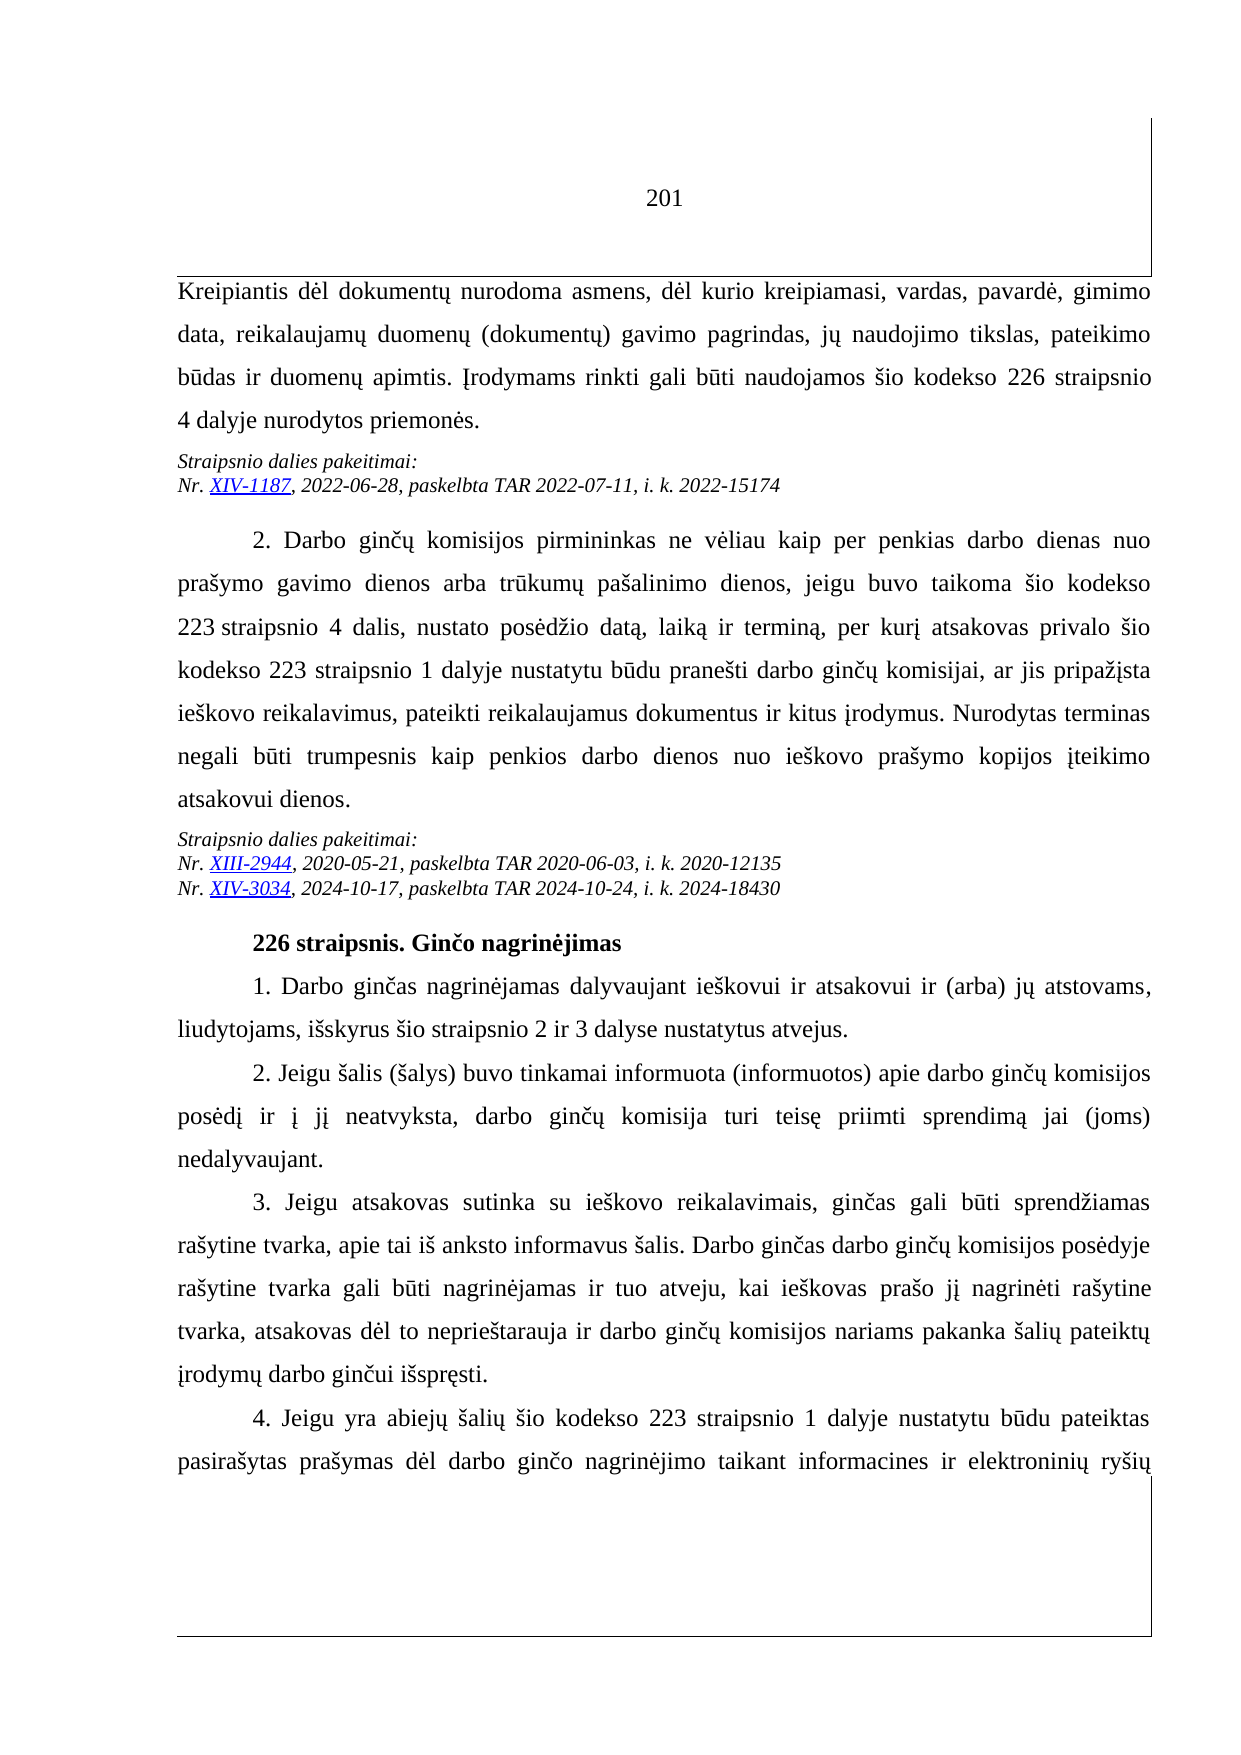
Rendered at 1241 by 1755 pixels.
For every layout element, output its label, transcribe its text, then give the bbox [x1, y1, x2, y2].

text Nr. XIV-1187, 2022-06-28, paskelbta TAR 2022-07-11, i. k. 2022-15174 [177, 473, 1152, 497]
text 2. Jeigu šalis (šalys) buvo tinkamai informuota (informuotos) apie darbo ginčų komisijos posėdį ir į jį neatvyksta, darbo ginčų komisija turi teisę priimti sprendimą jai (joms) nedalyvaujant. [177, 1058, 1152, 1173]
text Straipsnio dalies pakeitimai: [177, 827, 1152, 851]
text 1. Darbo ginčas nagrinėjamas dalyvaujant ieškovui ir atsakovui ir (arba) jų atstovams, liudytojams, išskyrus šio straipsnio 2 ir 3 dalyse nustatytus atvejus. [177, 971, 1152, 1043]
text 2. Darbo ginčų komisijos pirmininkas ne vėliau kaip per penkias darbo dienas nuo prašymo gavimo dienos arba trūkumų pašalinimo dienos, jeigu buvo taikoma šio kodekso 223 straipsnio 4 dalis, nustato posėdžio datą, laiką ir terminą, per kurį atsakovas privalo šio kodekso 223 straipsnio 1 dalyje nustatytu būdu pranešti darbo ginčų komisijai, ar jis pripažįsta ieškovo reikalavimus, pateikti reikalaujamus dokumentus ir kitus įrodymus. Nurodytas terminas negali būti trumpesnis kaip penkios darbo dienos nuo ieškovo prašymo kopijos įteikimo atsakovui dienos. [177, 525, 1152, 813]
text 4. Jeigu yra abiejų šalių šio kodekso 223 straipsnio 1 dalyje nustatytu būdu pateiktas pasirašytas prašymas dėl darbo ginčo nagrinėjimo taikant informacines ir elektroninių ryšių [177, 1403, 1152, 1474]
text 3. Jeigu atsakovas sutinka su ieškovo reikalavimais, ginčas gali būti sprendžiamas rašytine tvarka, apie tai iš anksto informavus šalis. Darbo ginčas darbo ginčų komisijos posėdyje rašytine tvarka gali būti nagrinėjamas ir tuo atveju, kai ieškovas prašo jį nagrinėti rašytine tvarka, atsakovas dėl to neprieštarauja ir darbo ginčų komisijos nariams pakanka šalių pateiktų įrodymų darbo ginčui išspręsti. [177, 1187, 1152, 1388]
text Nr. XIV-3034, 2024-10-17, paskelbta TAR 2024-10-24, i. k. 2024-18430 [177, 875, 1152, 899]
text Nr. XIII-2944, 2020-05-21, paskelbta TAR 2020-06-03, i. k. 2020-12135 [177, 851, 1152, 875]
text 226 straipsnis. Ginčo nagrinėjimas [177, 928, 1152, 957]
text Kreipiantis dėl dokumentų nurodoma asmens, dėl kurio kreipiamasi, vardas, pavardė, gimimo data, reikalaujamų duomenų (dokumentų) gavimo pagrindas, jų naudojimo tikslas, pateikimo būdas ir duomenų apimtis. Įrodymams rinkti gali būti naudojamos šio kodekso 226 straipsnio 4 dalyje nurodytos priemonės. [177, 276, 1152, 434]
text Straipsnio dalies pakeitimai: [177, 448, 1152, 473]
